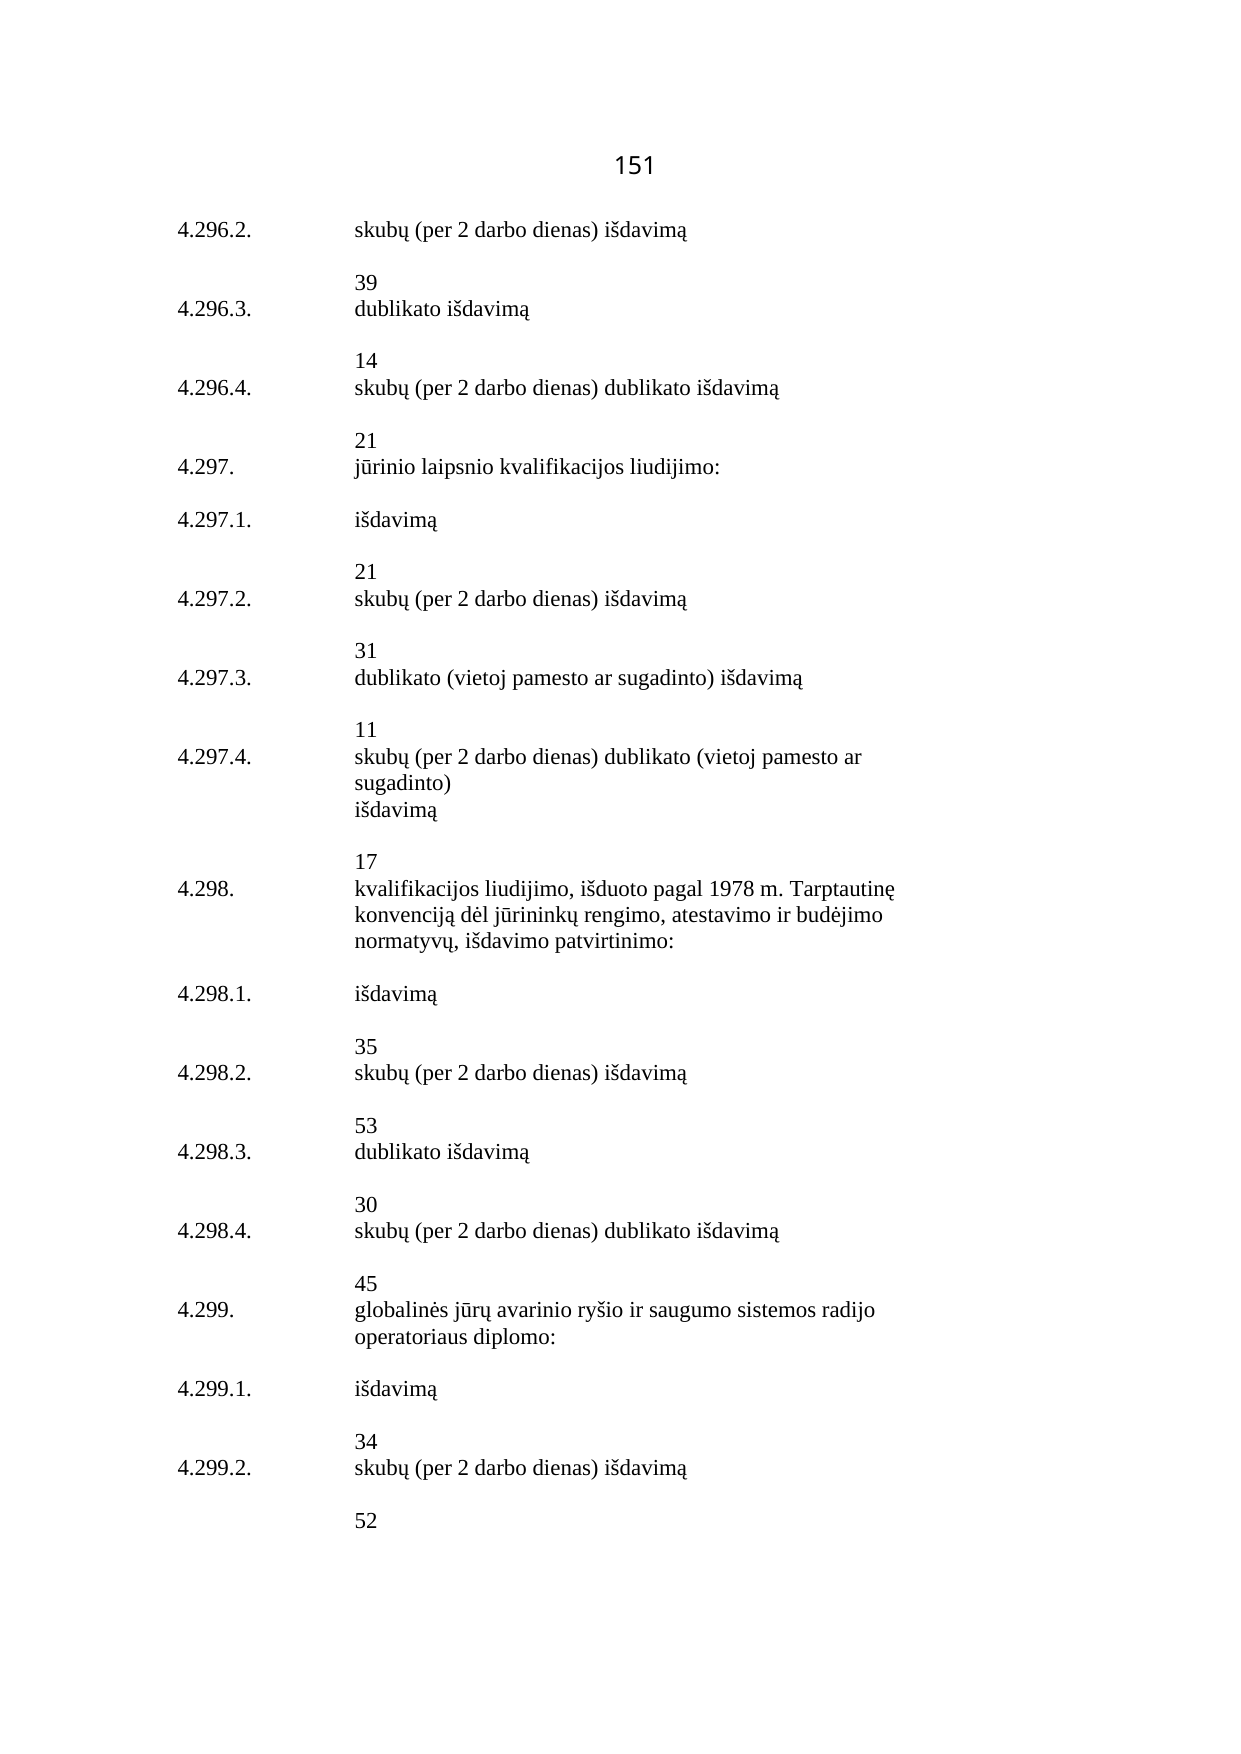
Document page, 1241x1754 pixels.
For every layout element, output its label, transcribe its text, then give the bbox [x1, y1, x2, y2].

text normatyvų, išdavimo patvirtinimo: [354, 927, 945, 980]
text išdavimą 17 [354, 796, 945, 875]
text konvenciją dėl jūrininkų rengimo, atestavimo ir budėjimo [354, 901, 945, 927]
text operatoriaus diplomo: [354, 1323, 945, 1375]
text 4.297.3. dublikato (vietoj pamesto ar sugadinto) išdavimą 11 [177, 664, 945, 743]
text 4.298.4. skubų (per 2 darbo dienas) dublikato išdavimą 45 [177, 1217, 945, 1296]
text 4.297.2. skubų (per 2 darbo dienas) išdavimą 31 [177, 585, 945, 664]
text 4.299.2. skubų (per 2 darbo dienas) išdavimą 52 [177, 1454, 945, 1533]
text 4.298.3. dublikato išdavimą 30 [177, 1138, 945, 1217]
text 4.299. globalinės jūrų avarinio ryšio ir saugumo sistemos radijo [177, 1296, 945, 1323]
text 4.298.2. skubų (per 2 darbo dienas) išdavimą 53 [177, 1059, 945, 1138]
text 4.297.4. skubų (per 2 darbo dienas) dublikato (vietoj pamesto ar sugadinto) [177, 743, 945, 796]
text 4.298. kvalifikacijos liudijimo, išduoto pagal 1978 m. Tarptautinę [177, 875, 945, 901]
text 4.297. jūrinio laipsnio kvalifikacijos liudijimo: [177, 453, 945, 506]
text 4.297.1. išdavimą 21 [177, 506, 945, 585]
text 4.296.2. skubų (per 2 darbo dienas) išdavimą 39 [177, 216, 945, 295]
text 4.296.3. dublikato išdavimą 14 [177, 295, 945, 374]
text 4.299.1. išdavimą 34 [177, 1375, 945, 1454]
text 4.296.4. skubų (per 2 darbo dienas) dublikato išdavimą 21 [177, 374, 945, 453]
text 4.298.1. išdavimą 35 [177, 980, 945, 1059]
